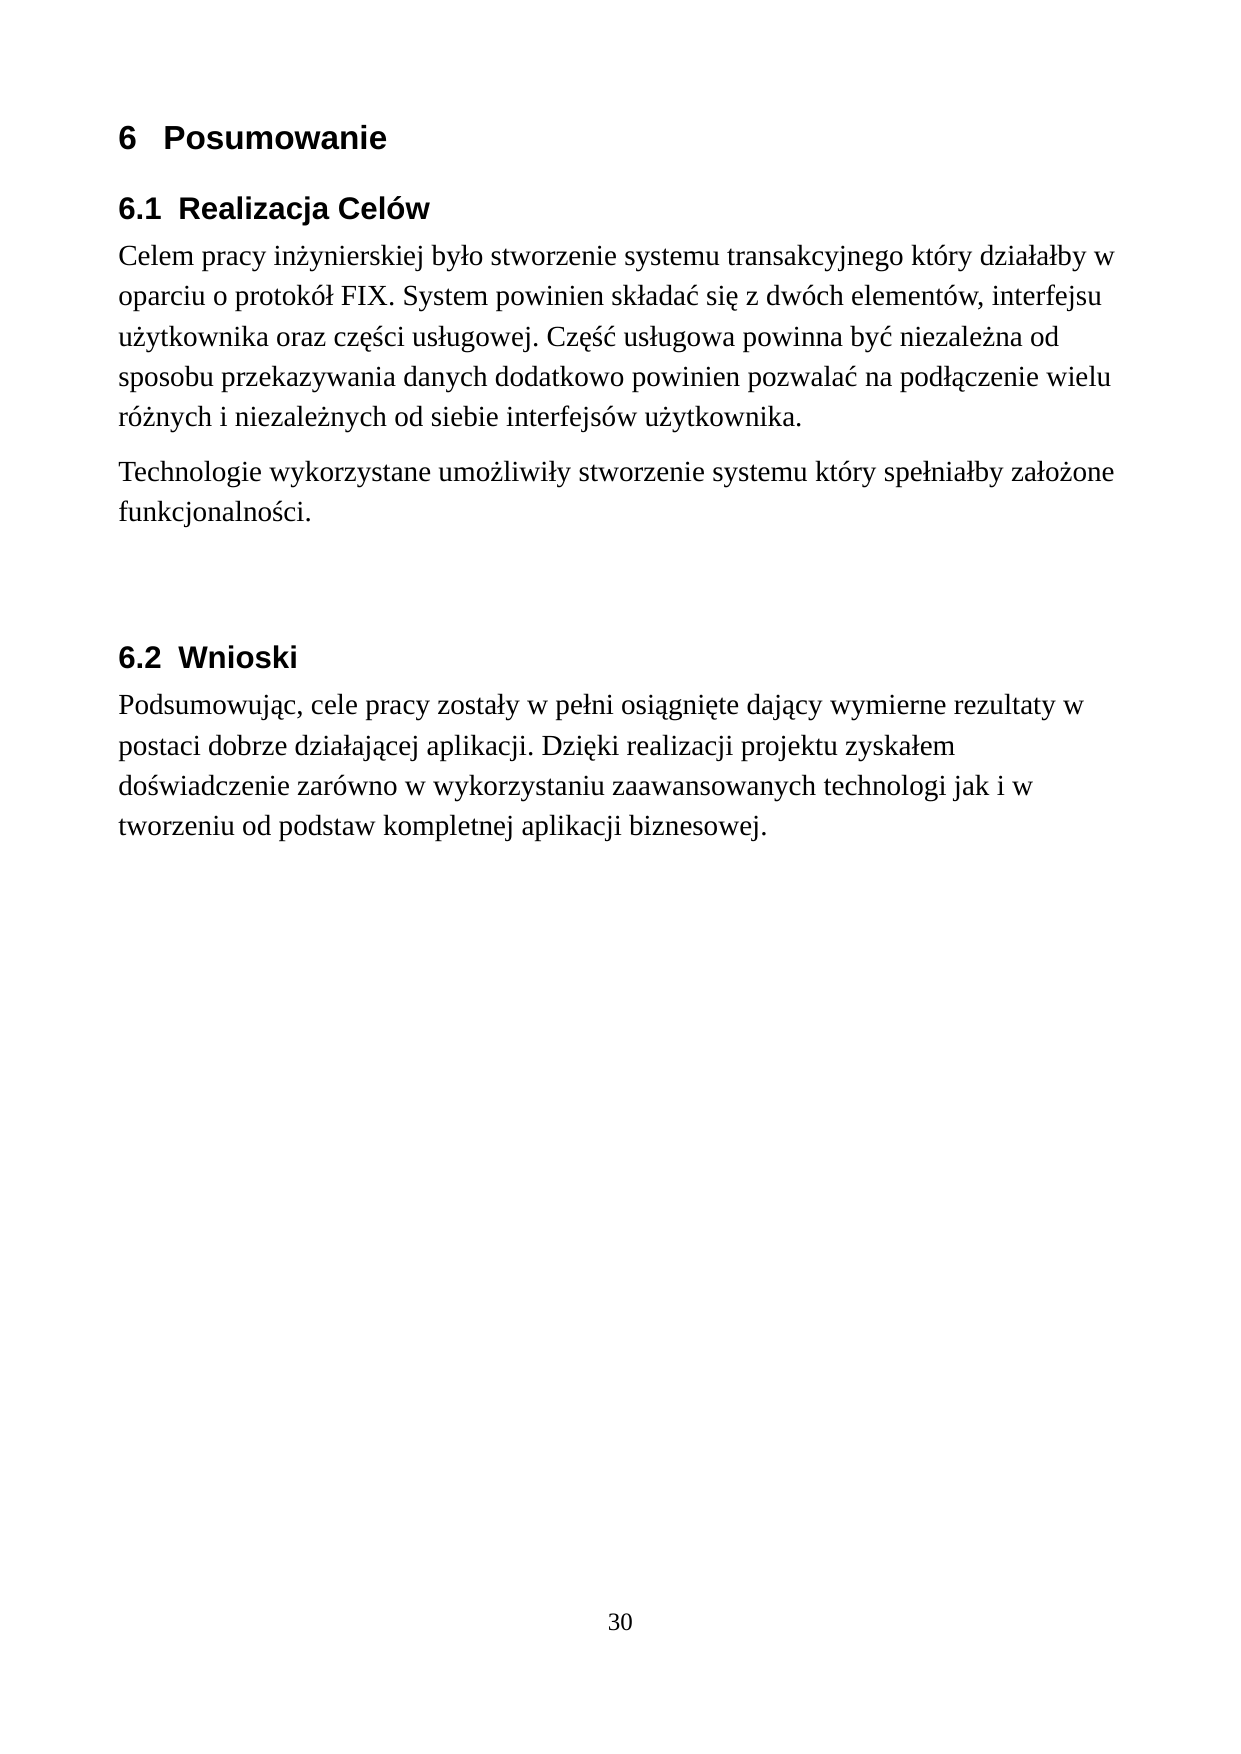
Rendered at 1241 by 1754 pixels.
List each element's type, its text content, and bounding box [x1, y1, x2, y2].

text Celem pracy inżynierskiej było stworzenie systemu transakcyjnego który działałby w oparciu o protokół FIX. System powinien składać się z dwóch elementów, interfejsu użytkownika oraz części usługowej. Część usługowa powinna być niezależna od sposobu przekazywania danych dodatkowo powinien pozwalać na podłączenie wielu różnych i niezależnych od siebie interfejsów użytkownika. [118, 238, 1122, 433]
text Podsumowując, cele pracy zostały w pełni osiągnięte dający wymierne rezultaty w postaci dobrze działającej aplikacji. Dzięki realizacji projektu zyskałem doświadczenie zarówno w wykorzystaniu zaawansowanych technologi jak i w tworzeniu od podstaw kompletnej aplikacji biznesowej. [118, 687, 1122, 842]
text Technologie wykorzystane umożliwiły stworzenie systemu który spełniałby założone funkcjonalności. [118, 454, 1122, 528]
subtitle Realizacja Celów [118, 190, 1122, 226]
subtitle Wnioski [118, 639, 1122, 675]
subtitle Posumowanie [118, 118, 1122, 157]
